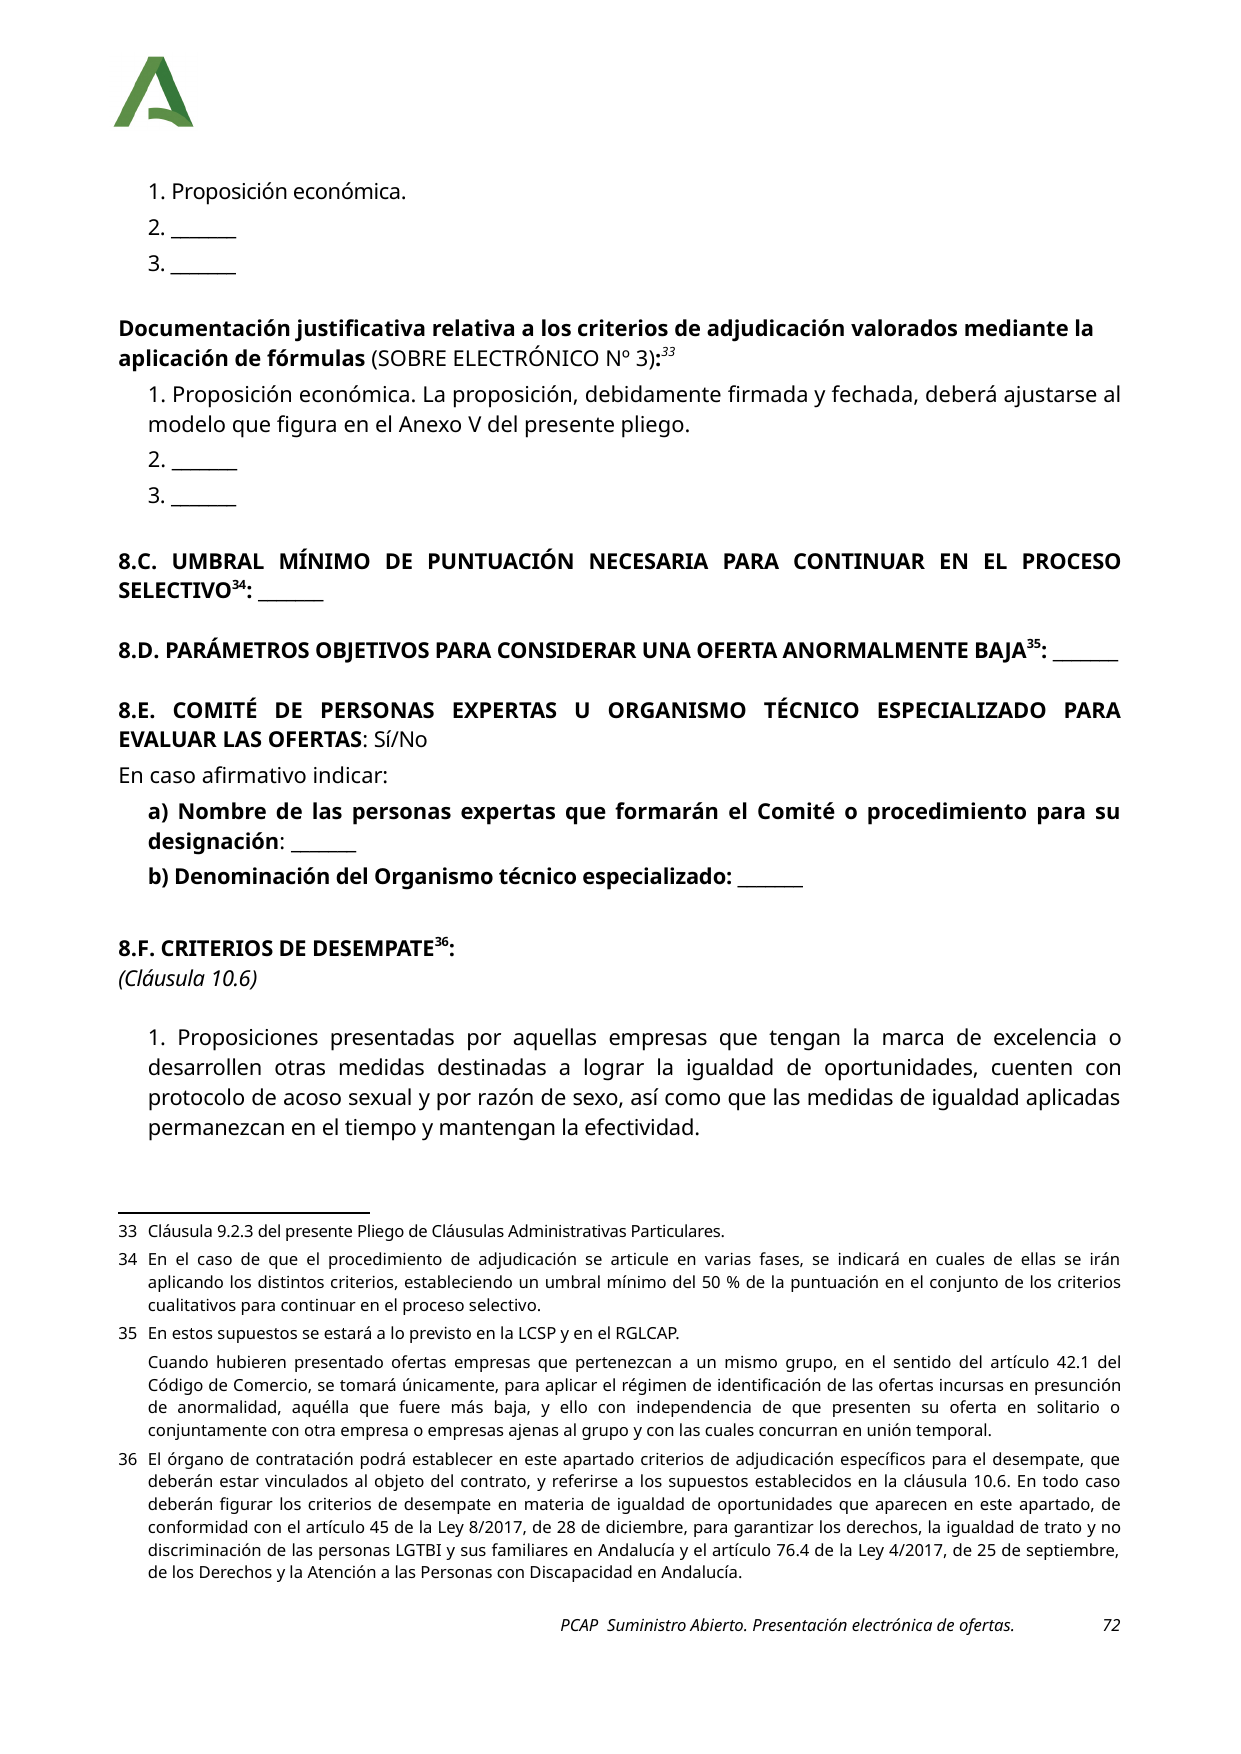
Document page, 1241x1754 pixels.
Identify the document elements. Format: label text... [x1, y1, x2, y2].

picture [109, 52, 198, 131]
text a) Nombre de las personas expertas que formarán el Comité o procedimiento para su designación: _______ [148, 796, 1122, 855]
text Cuando hubieren presentado ofertas empresas que pertenezcan a un mismo grupo, en el sentido del artículo 42.1 del Código de Comercio, se tomará únicamente, para aplicar el régimen de identificación de las ofertas incursas en presunción de anormalidad, aquélla que fuere más baja, y ello con independencia de que presenten su oferta en solitario o conjuntamente con otra empresa o empresas ajenas al grupo y con las cuales concurran en unión temporal. [118, 1351, 1122, 1441]
text 8.E. COMITÉ DE PERSONAS EXPERTAS U ORGANISMO TÉCNICO ESPECIALIZADO PARA EVALUAR LAS OFERTAS: Sí/No [118, 694, 1122, 754]
text El órgano de contratación podrá establecer en este apartado criterios de adjudicación específicos para el desempate, que deberán estar vinculados al objeto del contrato, y referirse a los supuestos establecidos en la cláusula 10.6. En todo caso deberán figurar los criterios de desempate en materia de igualdad de oportunidades que aparecen en este apartado, de conformidad con el artículo 45 de la Ley 8/2017, de 28 de diciembre, para garantizar los derechos, la igualdad de trato y no discriminación de las personas LGTBI y sus familiares en Andalucía y el artículo 76.4 de la Ley 4/2017, de 25 de septiembre, de los Derechos y la Atención a las Personas con Discapacidad en Andalucía. [118, 1447, 1122, 1584]
text En el caso de que el procedimiento de adjudicación se articule en varias fases, se indicará en cuales de ellas se irán aplicando los distintos criterios, estableciendo un umbral mínimo del 50 % de la puntuación en el conjunto de los criterios cualitativos para continuar en el proceso selectivo. [118, 1248, 1122, 1316]
text Cláusula 9.2.3 del presente Pliego de Cláusulas Administrativas Particulares. [118, 1219, 1122, 1242]
text 1. Proposición económica. La proposición, debidamente firmada y fechada, deberá ajustarse al modelo que figura en el Anexo V del presente pliego. [148, 379, 1122, 438]
text (Cláusula 10.6) [118, 963, 1122, 992]
text 8.C. UMBRAL MÍNIMO DE PUNTUACIÓN NECESARIA PARA CONTINUAR EN EL PROCESO SELECTIVO: _______ [118, 546, 1122, 605]
text 1. Proposición económica. [148, 176, 1122, 206]
text En caso afirmativo indicar: [118, 760, 1122, 790]
text 3. _______ [148, 248, 1122, 278]
text Documentación justificativa relativa a los criterios de adjudicación valorados mediante la aplicación de fórmulas (SOBRE ELECTRÓNICO Nº 3): [118, 313, 1122, 373]
text 8.F. CRITERIOS DE DESEMPATE: [118, 933, 1122, 963]
text 8.D. PARÁMETROS OBJETIVOS PARA CONSIDERAR UNA OFERTA ANORMALMENTE BAJA: _______ [118, 635, 1122, 665]
text 2. _______ [148, 212, 1122, 242]
text 3. _______ [148, 480, 1122, 510]
text b) Denominación del Organismo técnico especializado: _______ [148, 861, 1122, 891]
text 1. Proposiciones presentadas por aquellas empresas que tengan la marca de excelencia o desarrollen otras medidas destinadas a lograr la igualdad de oportunidades, cuenten con protocolo de acoso sexual y por razón de sexo, así como que las medidas de igualdad aplicadas permanezcan en el tiempo y mantengan la efectividad. [148, 1022, 1122, 1141]
text 2. _______ [148, 444, 1122, 474]
text En estos supuestos se estará a lo previsto en la LCSP y en el RGLCAP. [118, 1322, 1122, 1345]
